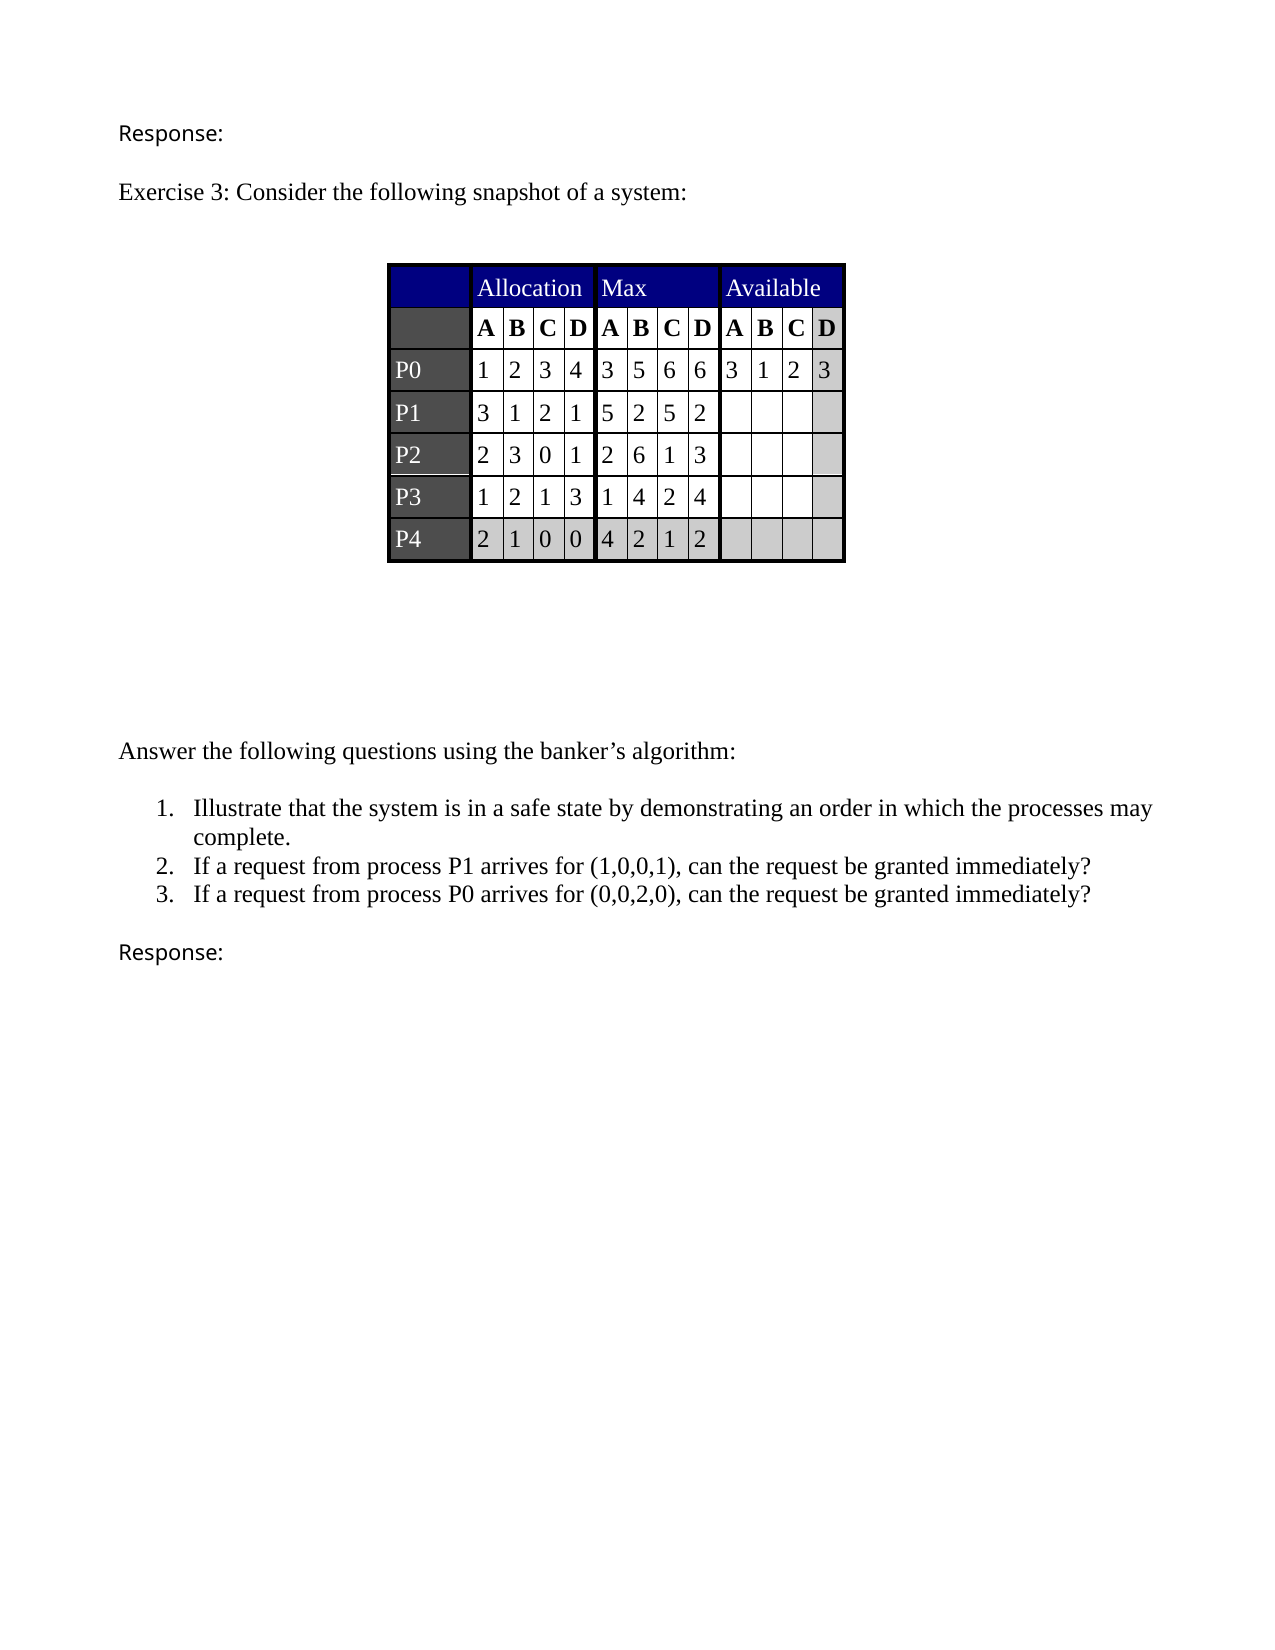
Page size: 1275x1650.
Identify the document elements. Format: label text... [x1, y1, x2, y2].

table_cell [783, 477, 812, 517]
table_cell 1 [752, 350, 782, 390]
table_cell 1 [534, 477, 564, 517]
table_cell 1 [658, 434, 688, 474]
table_cell 2 [628, 392, 657, 432]
table_cell 2 [628, 519, 657, 559]
table_cell 3 [813, 350, 842, 390]
table_cell C [783, 308, 812, 348]
table_cell 1 [565, 392, 593, 432]
table_cell A [473, 308, 503, 348]
table_cell 2 [689, 519, 718, 559]
table_cell 1 [473, 477, 503, 517]
list Illustrate that the system is in a safe state by demonstrating an order in which the processes may complete. [156, 793, 1157, 851]
table_cell [722, 477, 751, 517]
table_cell C [658, 308, 688, 348]
table_cell [813, 434, 842, 474]
table_cell 3 [722, 350, 751, 390]
table_header Allocation [473, 267, 593, 307]
table_cell [783, 392, 812, 432]
text Response: [118, 118, 1157, 148]
list If a request from process P0 arrives for (0,0,2,0), can the request be granted immediately? [156, 879, 1157, 908]
table_cell [722, 434, 751, 474]
table_cell B [752, 308, 782, 348]
table_cell [752, 519, 782, 559]
table_cell P3 [391, 477, 469, 517]
table_cell P1 [391, 392, 469, 432]
table_cell 0 [565, 519, 593, 559]
table_cell 6 [658, 350, 688, 390]
table_cell 1 [598, 477, 627, 517]
table_cell 4 [628, 477, 657, 517]
table_cell 1 [504, 392, 533, 432]
table_cell D [565, 308, 593, 348]
table_cell 1 [565, 434, 593, 474]
table_cell 5 [598, 392, 627, 432]
table_cell 5 [628, 350, 657, 390]
table_cell D [689, 308, 718, 348]
table_header [391, 267, 469, 307]
table_cell 2 [783, 350, 812, 390]
table_cell 2 [504, 350, 533, 390]
table_cell [783, 519, 812, 559]
table_cell P0 [391, 350, 469, 390]
table_cell [722, 519, 751, 559]
table_header Max [598, 267, 718, 307]
table_cell 2 [658, 477, 688, 517]
table_cell 3 [598, 350, 627, 390]
table_cell P2 [391, 434, 469, 474]
table_cell [722, 392, 751, 432]
table_cell 1 [504, 519, 533, 559]
table_cell A [598, 308, 627, 348]
table_cell 4 [689, 477, 718, 517]
text Exercise 3: Consider the following snapshot of a system: [118, 177, 1157, 205]
table_cell 3 [534, 350, 564, 390]
table_cell 4 [598, 519, 627, 559]
table_cell B [504, 308, 533, 348]
table_cell D [813, 308, 842, 348]
table_cell 1 [473, 350, 503, 390]
table_cell [752, 477, 782, 517]
table_cell 2 [598, 434, 627, 474]
table_cell 6 [689, 350, 718, 390]
table_cell 2 [473, 434, 503, 474]
table_cell [813, 392, 842, 432]
table_cell A [722, 308, 751, 348]
table_cell 2 [534, 392, 564, 432]
table_cell 3 [689, 434, 718, 474]
table_cell [813, 477, 842, 517]
text Answer the following questions using the banker’s algorithm: [118, 736, 1157, 764]
table_cell 0 [534, 519, 564, 559]
list If a request from process P1 arrives for (1,0,0,1), can the request be granted immediately? [156, 851, 1157, 879]
table_cell [752, 434, 782, 474]
table_cell 6 [628, 434, 657, 474]
table_cell 2 [504, 477, 533, 517]
table_cell 2 [689, 392, 718, 432]
table_cell [752, 392, 782, 432]
table_cell 3 [473, 392, 503, 432]
table_cell 3 [504, 434, 533, 474]
table_cell [783, 434, 812, 474]
table_cell 4 [565, 350, 593, 390]
table_cell 1 [658, 519, 688, 559]
table_cell [391, 308, 469, 348]
table_cell B [628, 308, 657, 348]
table_cell [813, 519, 842, 559]
text Response: [118, 937, 1157, 967]
table_cell 2 [473, 519, 503, 559]
table_cell 5 [658, 392, 688, 432]
table_cell C [534, 308, 564, 348]
table_cell P4 [391, 519, 469, 559]
table_cell 3 [565, 477, 593, 517]
table_header Available [722, 267, 842, 307]
table_cell 0 [534, 434, 564, 474]
